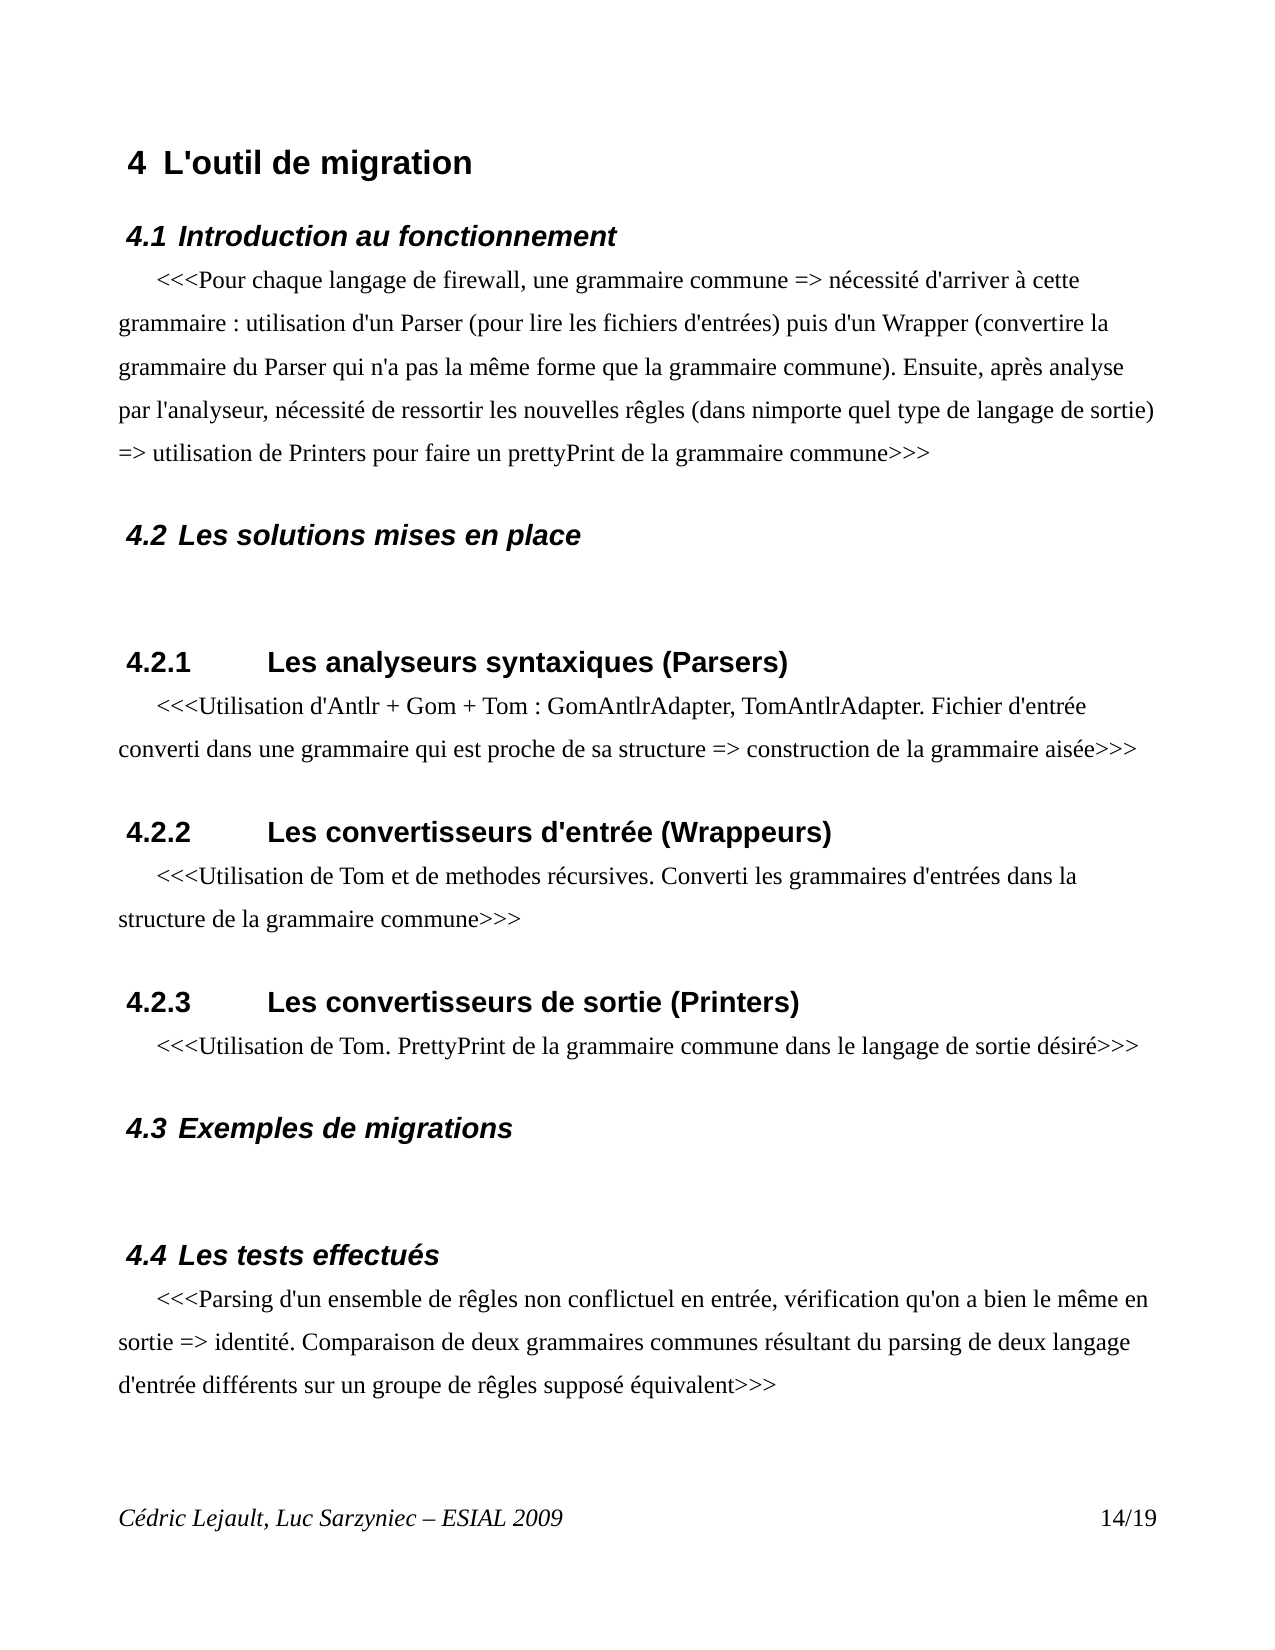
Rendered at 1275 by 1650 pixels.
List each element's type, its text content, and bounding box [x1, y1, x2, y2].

text <<<Pour chaque langage de firewall, une grammaire commune => nécessité d'arriver à cette grammaire : utilisation d'un Parser (pour lire les fichiers d'entrées) puis d'un Wrapper (convertire la grammaire du Parser qui n'a pas la même forme que la grammaire commune). Ensuite, après analyse par l'analyseur, nécessité de ressortir les nouvelles rêgles (dans nimporte quel type de langage de sortie) => utilisation de Printers pour faire un prettyPrint de la grammaire commune>>> [118, 265, 1157, 467]
subtitle Les convertisseurs de sortie (Printers) [118, 985, 1157, 1018]
subtitle Les convertisseurs d'entrée (Wrappeurs) [118, 815, 1157, 848]
text <<<Utilisation de Tom et de methodes récursives. Converti les grammaires d'entrées dans la structure de la grammaire commune>>> [118, 861, 1157, 933]
subtitle Les solutions mises en place [118, 518, 1157, 552]
subtitle L'outil de migration [118, 143, 1157, 182]
text <<<Parsing d'un ensemble de rêgles non conflictuel en entrée, vérification qu'on a bien le même en sortie => identité. Comparaison de deux grammaires communes résultant du parsing de deux langage d'entrée différents sur un groupe de rêgles supposé équivalent>>> [118, 1284, 1157, 1399]
subtitle Les analyseurs syntaxiques (Parsers) [118, 645, 1157, 679]
subtitle Introduction au fonctionnement [118, 219, 1157, 253]
subtitle Les tests effectués [118, 1238, 1157, 1272]
text <<<Utilisation de Tom. PrettyPrint de la grammaire commune dans le langage de sortie désiré>>> [118, 1031, 1157, 1059]
subtitle Exemples de migrations [118, 1111, 1157, 1145]
text <<<Utilisation d'Antlr + Gom + Tom : GomAntlrAdapter, TomAntlrAdapter. Fichier d'entrée converti dans une grammaire qui est proche de sa structure => construction de la grammaire aisée>>> [118, 691, 1157, 763]
